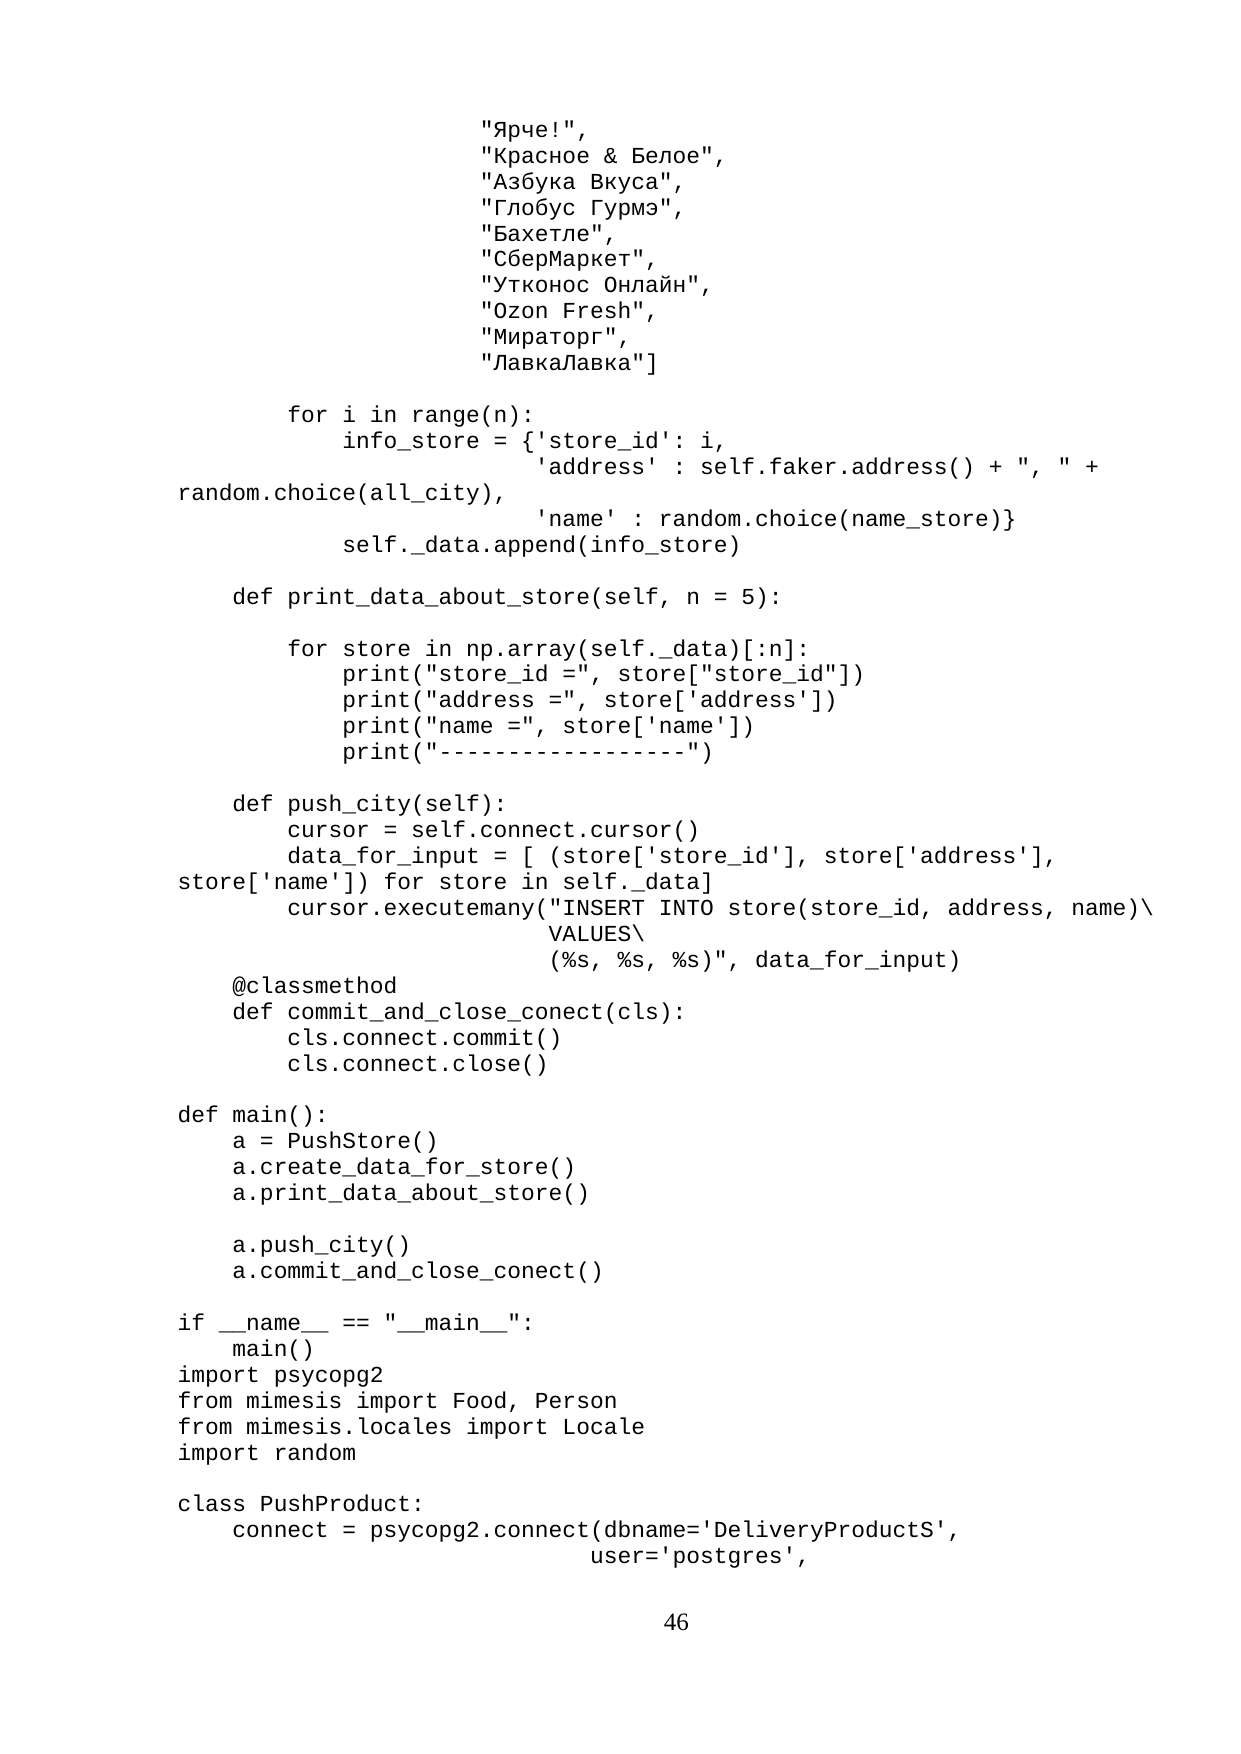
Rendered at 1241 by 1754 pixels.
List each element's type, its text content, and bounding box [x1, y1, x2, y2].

text "Азбука Вкуса", [177, 170, 1181, 196]
text class PushProduct: [177, 1493, 1181, 1519]
text "Красное & Белое", [177, 144, 1181, 170]
text "ЛавкаЛавка"] [177, 352, 1181, 377]
text "Бахетле", [177, 222, 1181, 248]
text cls.connect.close() [177, 1052, 1181, 1078]
text self._data.append(info_store) [177, 533, 1181, 559]
text a.print_data_about_store() [177, 1182, 1181, 1207]
text for store in np.array(self._data)[:n]: [177, 637, 1181, 663]
text def push_city(self): [177, 792, 1181, 818]
text @classmethod [177, 974, 1181, 1000]
text "Ozon Fresh", [177, 300, 1181, 326]
text user='postgres', [177, 1545, 1181, 1571]
text print("store_id =", store["store_id"]) [177, 663, 1181, 689]
text VALUES\ [177, 922, 1181, 948]
text print("address =", store['address']) [177, 689, 1181, 715]
text "СберМаркет", [177, 248, 1181, 274]
text "Мираторг", [177, 326, 1181, 352]
text main() [177, 1337, 1181, 1363]
text connect = psycopg2.connect(dbname='DeliveryProductS', [177, 1519, 1181, 1545]
text if __name__ == "__main__": [177, 1311, 1181, 1337]
text 'name' : random.choice(name_store)} [177, 507, 1181, 533]
text "Утконос Онлайн", [177, 274, 1181, 300]
text cls.connect.commit() [177, 1026, 1181, 1052]
text def print_data_about_store(self, n = 5): [177, 585, 1181, 611]
text for i in range(n): [177, 403, 1181, 429]
text 'address' : self.faker.address() + ", " + random.choice(all_city), [177, 455, 1181, 507]
text from mimesis import Food, Person [177, 1389, 1181, 1415]
text "Ярче!", [177, 118, 1181, 144]
text cursor.executemany("INSERT INTO store(store_id, address, name)\ [177, 896, 1181, 922]
text a.commit_and_close_conect() [177, 1259, 1181, 1285]
text import random [177, 1441, 1181, 1467]
text a.push_city() [177, 1233, 1181, 1259]
text "Глобус Гурмэ", [177, 196, 1181, 222]
text data_for_input = [ (store['store_id'], store['address'], store['name']) for store in self._data] [177, 844, 1181, 896]
text a = PushStore() [177, 1130, 1181, 1156]
text import psycopg2 [177, 1363, 1181, 1389]
text def commit_and_close_conect(cls): [177, 1000, 1181, 1026]
text print("name =", store['name']) [177, 715, 1181, 741]
text info_store = {'store_id': i, [177, 429, 1181, 455]
text cursor = self.connect.cursor() [177, 818, 1181, 844]
text print("------------------") [177, 741, 1181, 767]
text (%s, %s, %s)", data_for_input) [177, 948, 1181, 974]
text def main(): [177, 1104, 1181, 1130]
text a.create_data_for_store() [177, 1156, 1181, 1182]
text from mimesis.locales import Locale [177, 1415, 1181, 1441]
